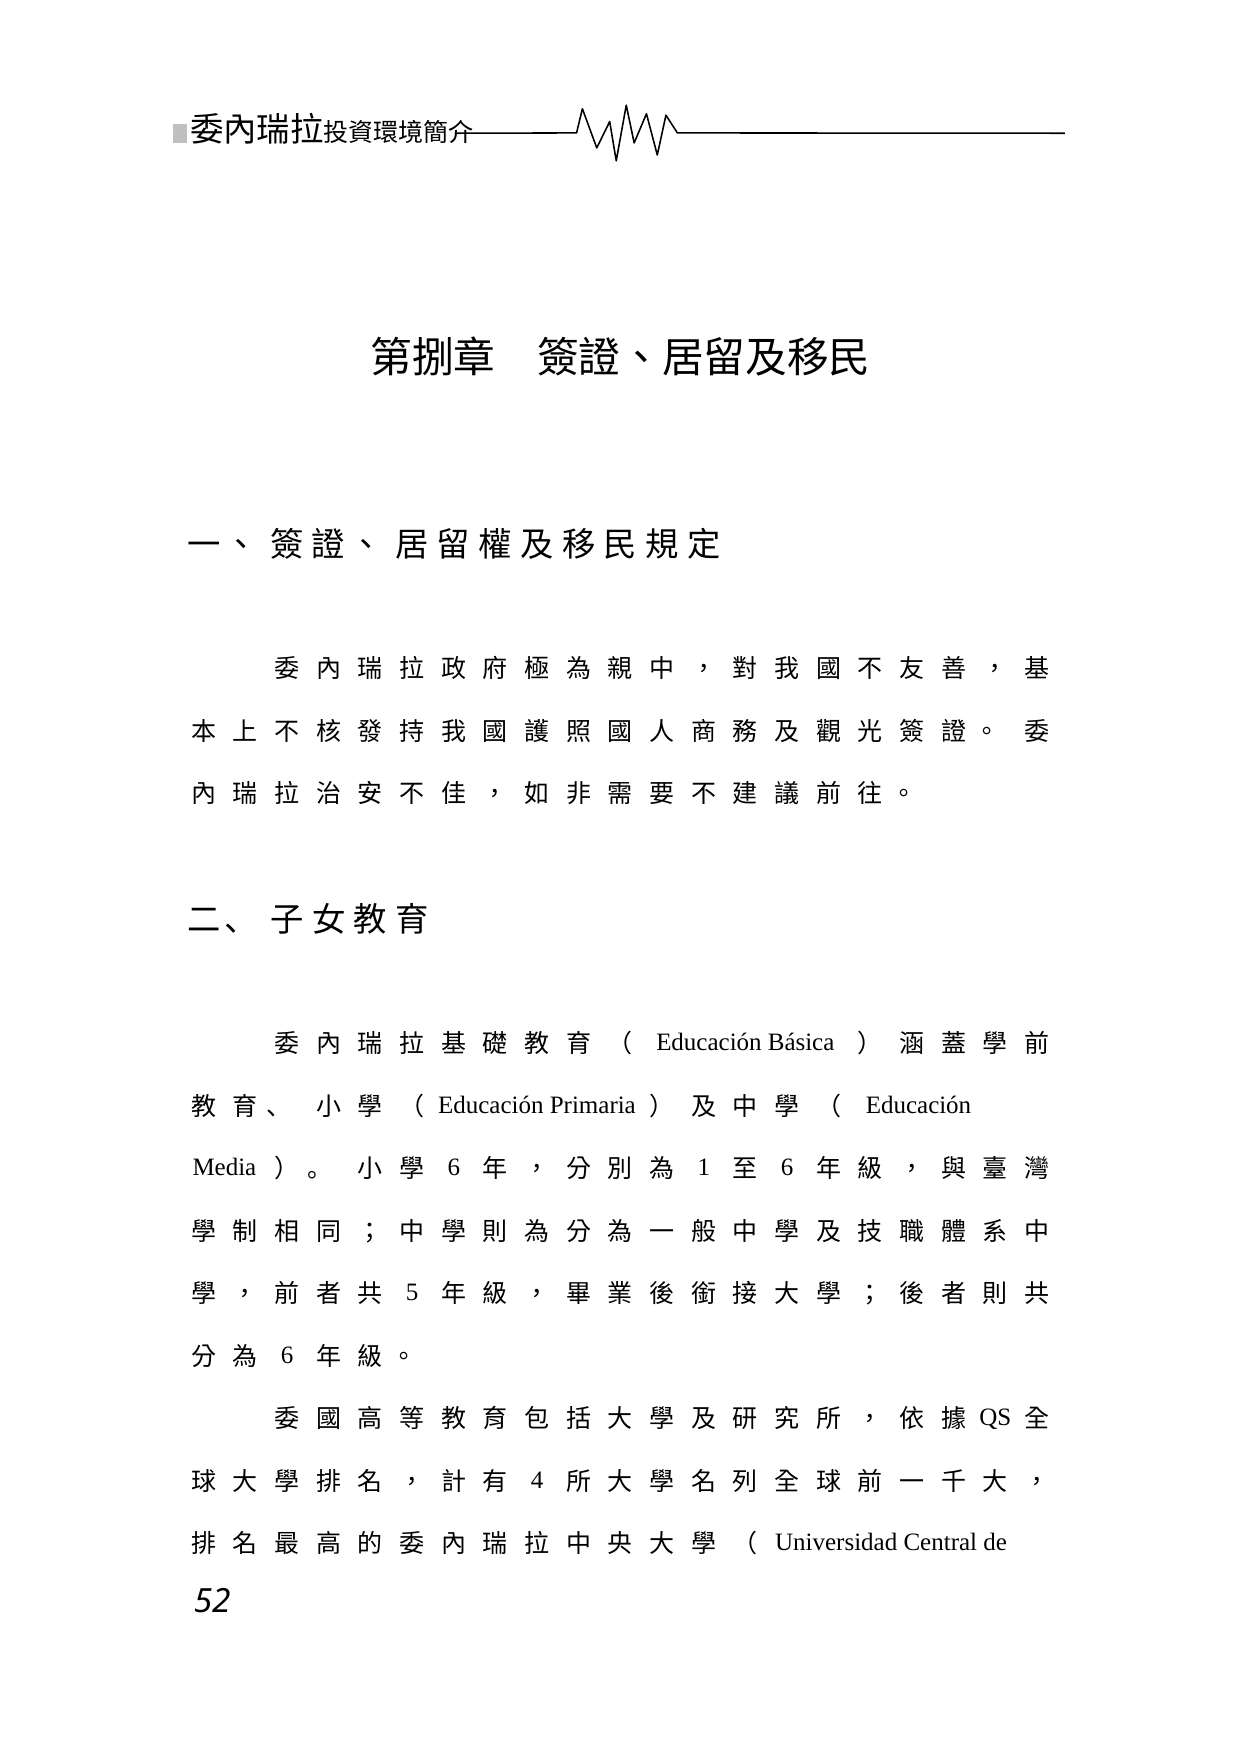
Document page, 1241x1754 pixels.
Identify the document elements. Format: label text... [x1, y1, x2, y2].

text 一、簽證、居留權及移民規定 [183, 500, 1058, 563]
text 委內瑞拉政府極為親中，對我國不友善，基本上不核發持我國護照國人商務及觀光簽證。委內瑞拉治安不佳，如非需要不建議前往。 [183, 625, 1058, 813]
text 二、子女教育 [183, 875, 1058, 938]
text 委內瑞拉基礎教育（Educación Básica）涵蓋學前教育、小學（Educación Primaria）及中學（Educación Media）。小學6年，分別為1至6年級，與臺灣學制相同；中學則為分為一般中學及技職體系中學，前者共5年級，畢業後銜接大學；後者則共分為6年級。 [183, 1000, 1058, 1375]
text 委國高等教育包括大學及研究所，依據QS全球大學排名，計有4所大學名列全球前一千大，排名最高的委內瑞拉中央大學（Universidad Central de [183, 1375, 1058, 1563]
text 第捌章 簽證、居留及移民 [183, 313, 1058, 375]
